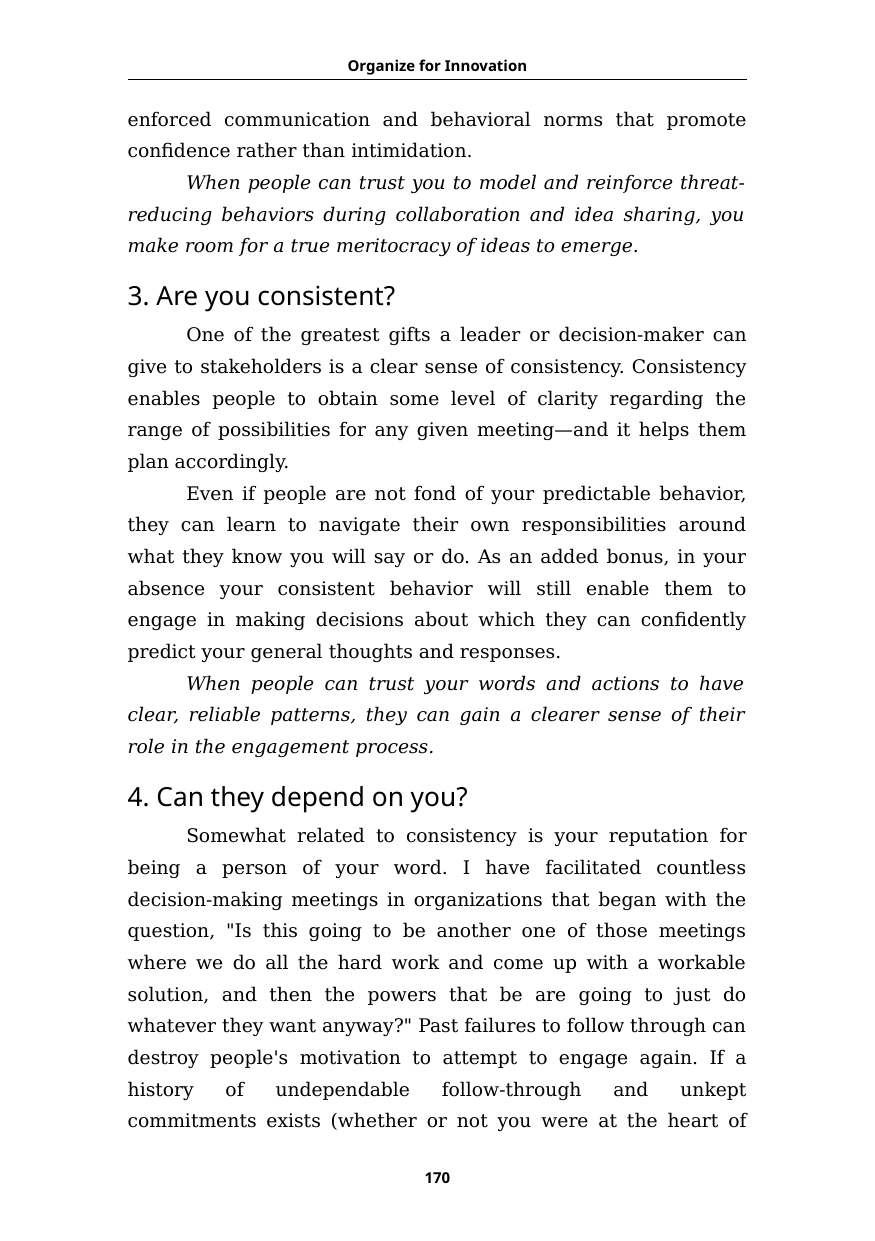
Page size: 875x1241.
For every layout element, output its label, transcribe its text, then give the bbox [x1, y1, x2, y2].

text Somewhat related to consistency is your reputation for being a person of your word. I have facilitated countless decision-making meetings in organizations that began with the question, "Is this going to be another one of those meetings where we do all the hard work and come up with a workable solution, and then the powers that be are going to just do whatever they want anyway?" Past failures to follow through can destroy people's motivation to attempt to engage again. If a history of undependable follow-through and unkept commitments exists (whether or not you were at the heart of [127, 825, 747, 1132]
text When people can trust you to model and reinforce threat-reducing behaviors during collaboration and idea sharing, you make room for a true meritocracy of ideas to emerge. [127, 172, 747, 257]
subtitle 3. Are you consistent? [127, 282, 747, 312]
text enforced communication and behavioral norms that promote confidence rather than intimidation. [127, 109, 747, 162]
text One of the greatest gifts a leader or decision-maker can give to stakeholders is a clear sense of consistency. Consistency enables people to obtain some level of clarity regarding the range of possibilities for any given meeting—and it helps them plan accordingly. [127, 324, 747, 473]
subtitle 4. Can they depend on you? [127, 782, 747, 813]
text When people can trust your words and actions to have clear, reliable patterns, they can gain a clearer sense of their role in the engagement process. [127, 673, 747, 758]
text Even if people are not fond of your predictable behavior, they can learn to navigate their own responsibilities around what they know you will say or do. As an added bonus, in your absence your consistent behavior will still enable them to engage in making decisions about which they can confidently predict your general thoughts and responses. [127, 483, 747, 663]
